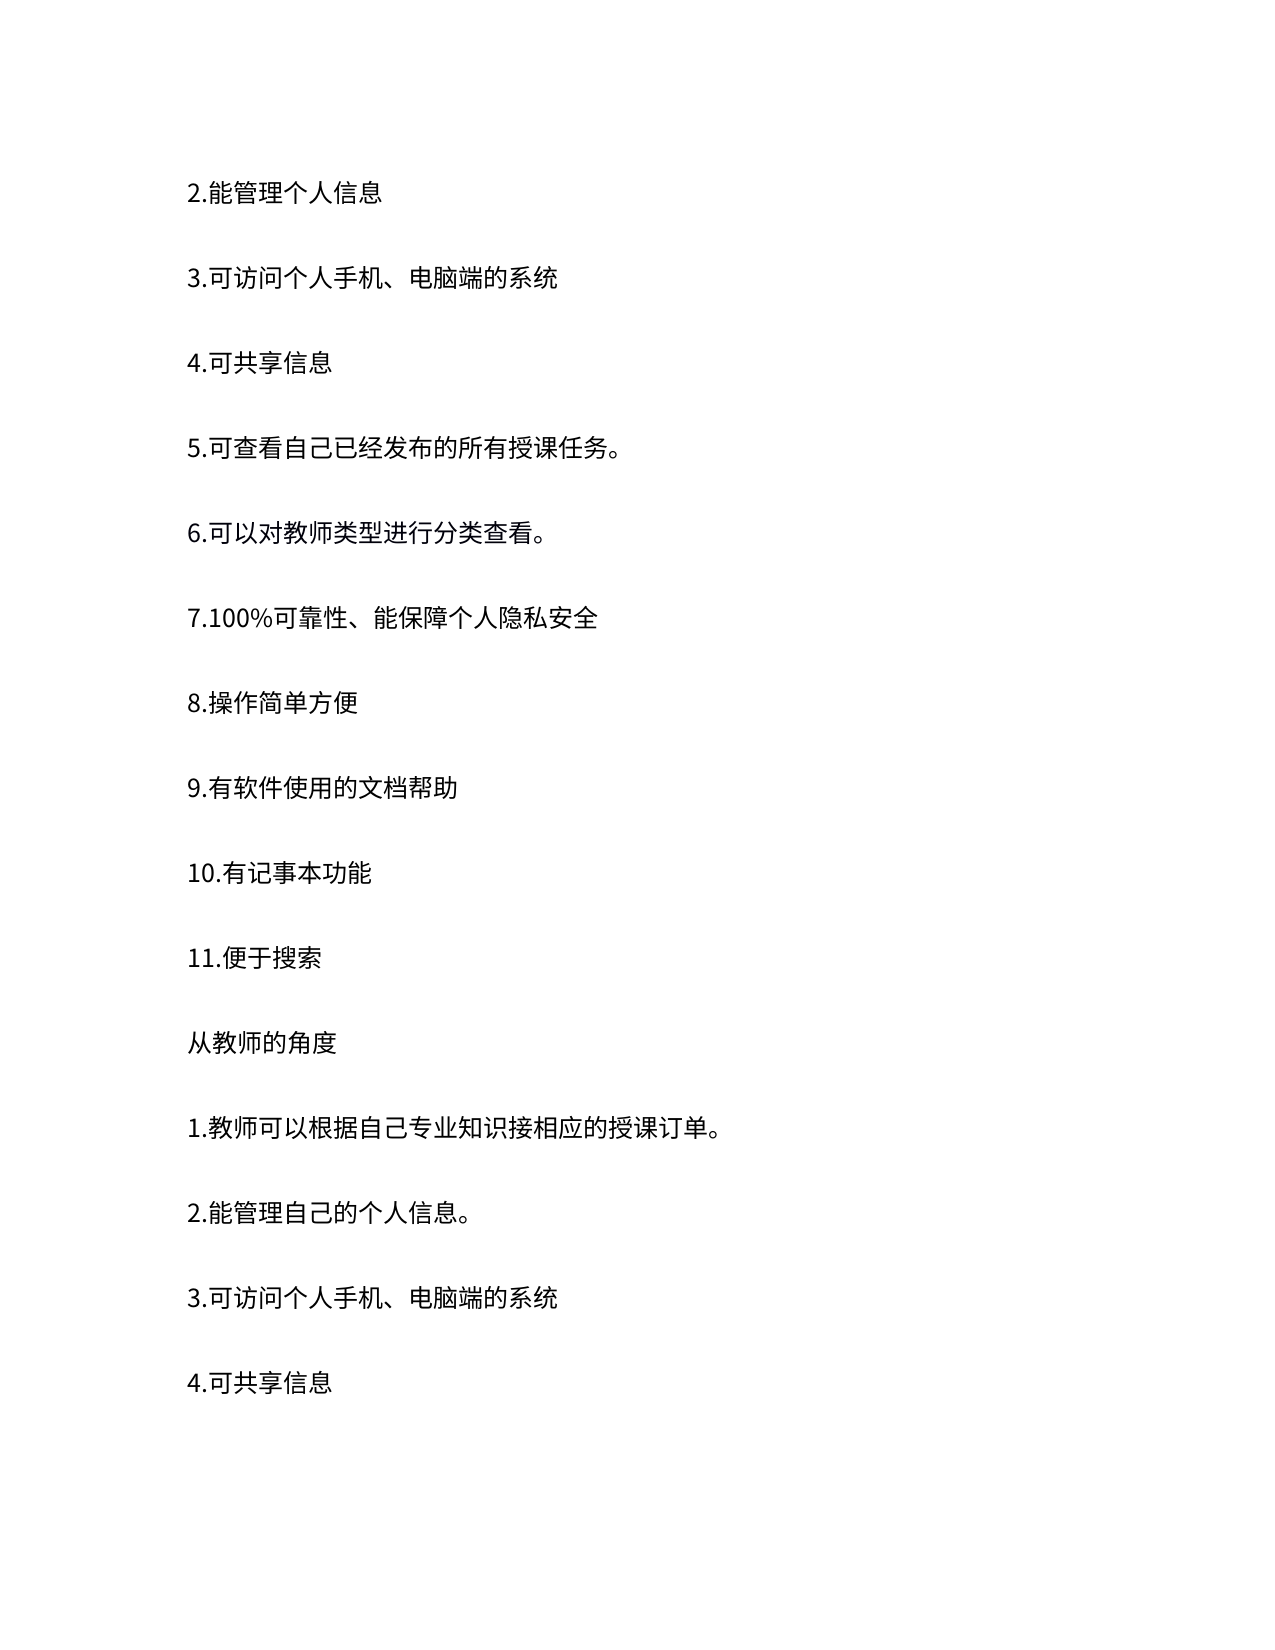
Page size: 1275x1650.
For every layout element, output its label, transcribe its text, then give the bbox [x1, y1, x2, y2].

text 6.可以对教师类型进行分类查看。 [187, 499, 1087, 564]
text 从教师的角度 [187, 1009, 1087, 1074]
text 3.可访问个人手机、电脑端的系统 [187, 244, 1087, 309]
text 2.能管理自己的个人信息。 [187, 1179, 1087, 1244]
text 9.有软件使用的文档帮助 [187, 754, 1087, 819]
text 10.有记事本功能 [187, 839, 1087, 904]
text 5.可查看自己已经发布的所有授课任务。 [187, 414, 1087, 479]
text 3.可访问个人手机、电脑端的系统 [187, 1264, 1087, 1329]
text 8.操作简单方便 [187, 669, 1087, 734]
text 7.100%可靠性、能保障个人隐私安全 [187, 584, 1087, 649]
text 11.便于搜索 [187, 924, 1087, 989]
text 1.教师可以根据自己专业知识接相应的授课订单。 [187, 1094, 1087, 1159]
text 4.可共享信息 [187, 1349, 1087, 1414]
text 4.可共享信息 [187, 329, 1087, 394]
text 2.能管理个人信息 [187, 159, 1087, 224]
